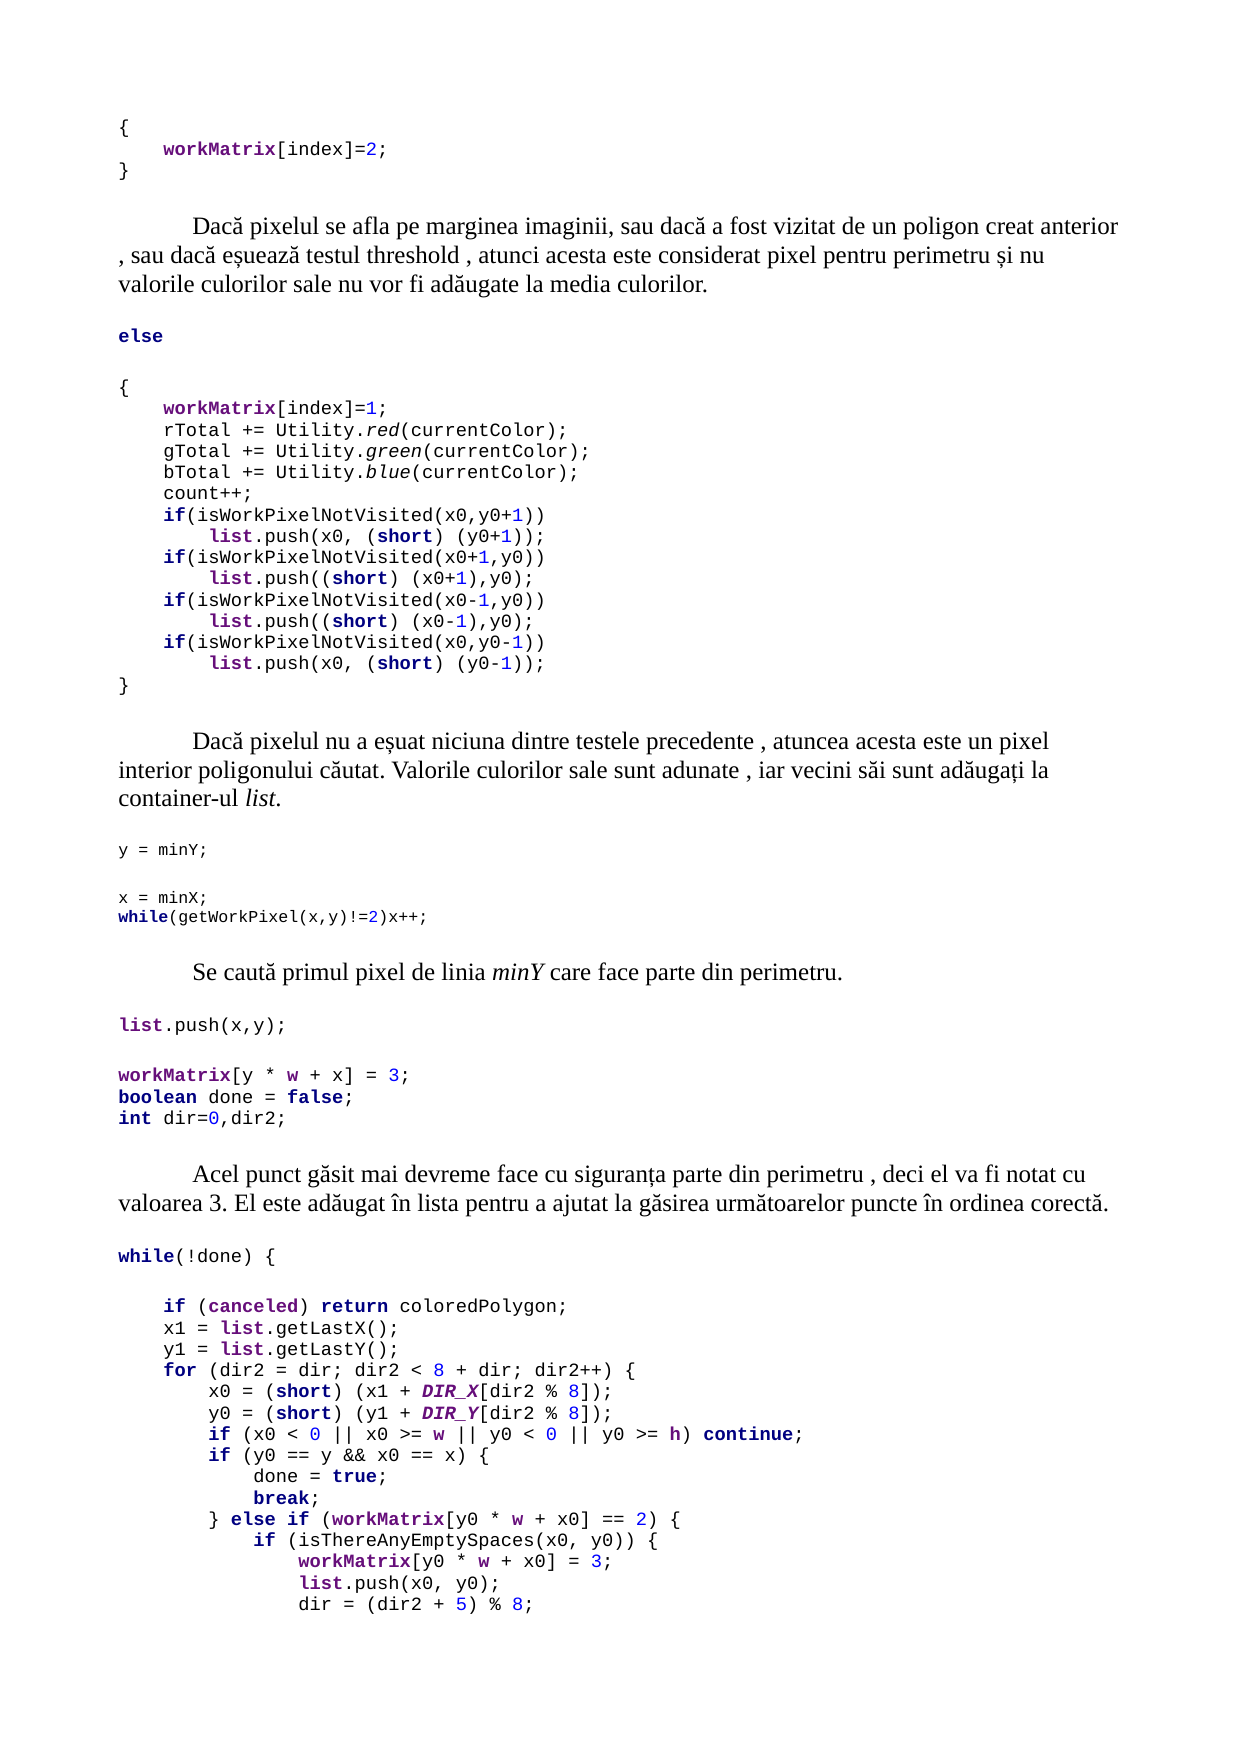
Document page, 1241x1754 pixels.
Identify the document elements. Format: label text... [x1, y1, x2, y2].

text Dacă pixelul se afla pe marginea imaginii, sau dacă a fost vizitat de un poligon creat anterior , sau dacă eșuează testul threshold , atunci acesta este considerat pixel pentru perimetru și nu valorile culorilor sale nu vor fi adăugate la media culorilor. [118, 211, 1122, 298]
text for (dir2 = dir; dir2 < 8 + dir; dir2++) { [118, 1361, 1122, 1382]
text if (y0 == y && x0 == x) { [118, 1446, 1122, 1467]
text break; [118, 1488, 1122, 1510]
text if(isWorkPixelNotVisited(x0,y0+1)) [118, 505, 1122, 527]
text y0 = (short) (y1 + DIR_Y[dir2 % 8]); [118, 1403, 1122, 1425]
text if(isWorkPixelNotVisited(x0+1,y0)) [118, 548, 1122, 569]
text workMatrix[index]=1; [118, 399, 1122, 420]
text y = minY; [118, 842, 1122, 861]
text if(isWorkPixelNotVisited(x0-1,y0)) [118, 590, 1122, 612]
text while(getWorkPixel(x,y)!=2)x++; [118, 909, 1122, 928]
text workMatrix[y * w + x] = 3; [118, 1066, 1122, 1087]
text if (canceled) return coloredPolygon; [118, 1297, 1122, 1318]
text while(!done) { [118, 1246, 1122, 1268]
text done = true; [118, 1467, 1122, 1488]
text } [118, 675, 1122, 697]
text x1 = list.getLastX(); [118, 1318, 1122, 1340]
text { [118, 118, 1122, 139]
text list.push(x,y); [118, 1016, 1122, 1037]
text y1 = list.getLastY(); [118, 1340, 1122, 1361]
text } else if (workMatrix[y0 * w + x0] == 2) { [118, 1510, 1122, 1531]
text gTotal += Utility.green(currentColor); [118, 442, 1122, 463]
text boolean done = false; [118, 1087, 1122, 1109]
text workMatrix[index]=2; [118, 139, 1122, 161]
text list.push(x0, (short) (y0+1)); [118, 527, 1122, 548]
text dir = (dir2 + 5) % 8; [118, 1595, 1122, 1616]
text list.push(x0, y0); [118, 1573, 1122, 1595]
text bTotal += Utility.blue(currentColor); [118, 463, 1122, 484]
text if (x0 < 0 || x0 >= w || y0 < 0 || y0 >= h) continue; [118, 1425, 1122, 1446]
text x = minX; [118, 890, 1122, 909]
text rTotal += Utility.red(currentColor); [118, 420, 1122, 442]
text } [118, 161, 1122, 182]
text { [118, 378, 1122, 399]
text list.push(x0, (short) (y0-1)); [118, 654, 1122, 675]
text workMatrix[y0 * w + x0] = 3; [118, 1552, 1122, 1573]
text Dacă pixelul nu a eșuat niciuna dintre testele precedente , atuncea acesta este un pixel interior poligonului căutat. Valorile culorilor sale sunt adunate , iar vecini săi sunt adăugați la container-ul list. [118, 726, 1122, 812]
text list.push((short) (x0-1),y0); [118, 612, 1122, 633]
text if (isThereAnyEmptySpaces(x0, y0)) { [118, 1531, 1122, 1552]
text Se caută primul pixel de linia minY care face parte din perimetru. [118, 957, 1122, 986]
text count++; [118, 484, 1122, 505]
text int dir=0,dir2; [118, 1109, 1122, 1130]
text x0 = (short) (x1 + DIR_X[dir2 % 8]); [118, 1382, 1122, 1403]
text else [118, 327, 1122, 348]
text if(isWorkPixelNotVisited(x0,y0-1)) [118, 633, 1122, 654]
text list.push((short) (x0+1),y0); [118, 569, 1122, 590]
text Acel punct găsit mai devreme face cu siguranța parte din perimetru , deci el va fi notat cu valoarea 3. El este adăugat în lista pentru a ajutat la găsirea următoarelor puncte în ordinea corectă. [118, 1159, 1122, 1217]
